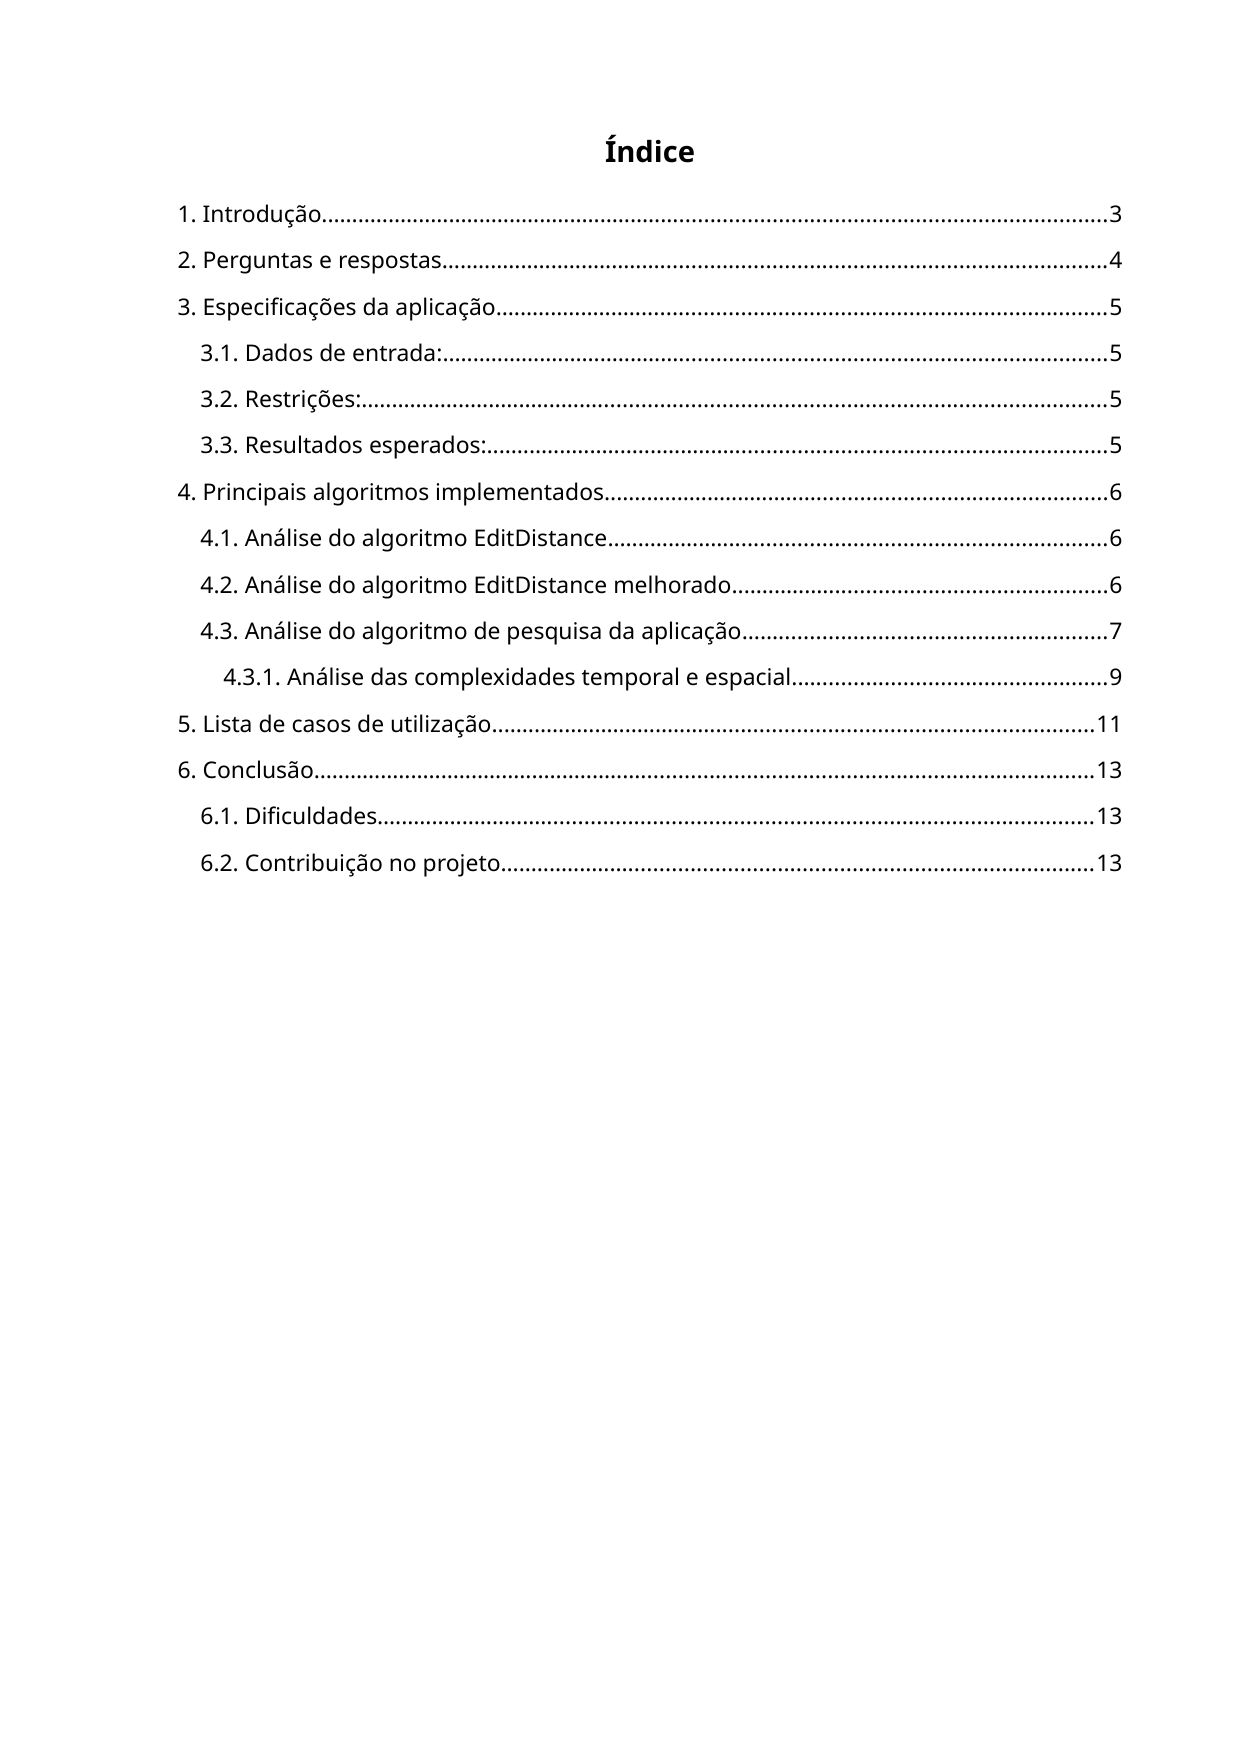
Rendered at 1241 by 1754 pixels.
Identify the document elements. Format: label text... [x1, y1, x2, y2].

text 6.1. Dificuldades 13 [200, 800, 1122, 832]
text 4.3. Análise do algoritmo de pesquisa da aplicação 7 [200, 615, 1122, 646]
text 6.2. Contribuição no projeto 13 [200, 847, 1122, 878]
text 3.3. Resultados esperados: 5 [200, 429, 1122, 461]
text Índice [177, 131, 1122, 171]
text 2. Perguntas e respostas 4 [177, 244, 1122, 275]
text 4.2. Análise do algoritmo EditDistance melhorado 6 [200, 568, 1122, 600]
text 1. Introdução 3 [177, 198, 1122, 229]
text 6. Conclusão 13 [177, 754, 1122, 785]
text 4.3.1. Análise das complexidades temporal e espacial 9 [223, 661, 1122, 692]
text 3. Especificações da aplicação 5 [177, 290, 1122, 322]
text 3.1. Dados de entrada: 5 [200, 337, 1122, 368]
text 4.1. Análise do algoritmo EditDistance 6 [200, 522, 1122, 553]
text 5. Lista de casos de utilização 11 [177, 708, 1122, 739]
text 3.2. Restrições: 5 [200, 383, 1122, 414]
text 4. Principais algoritmos implementados 6 [177, 476, 1122, 507]
